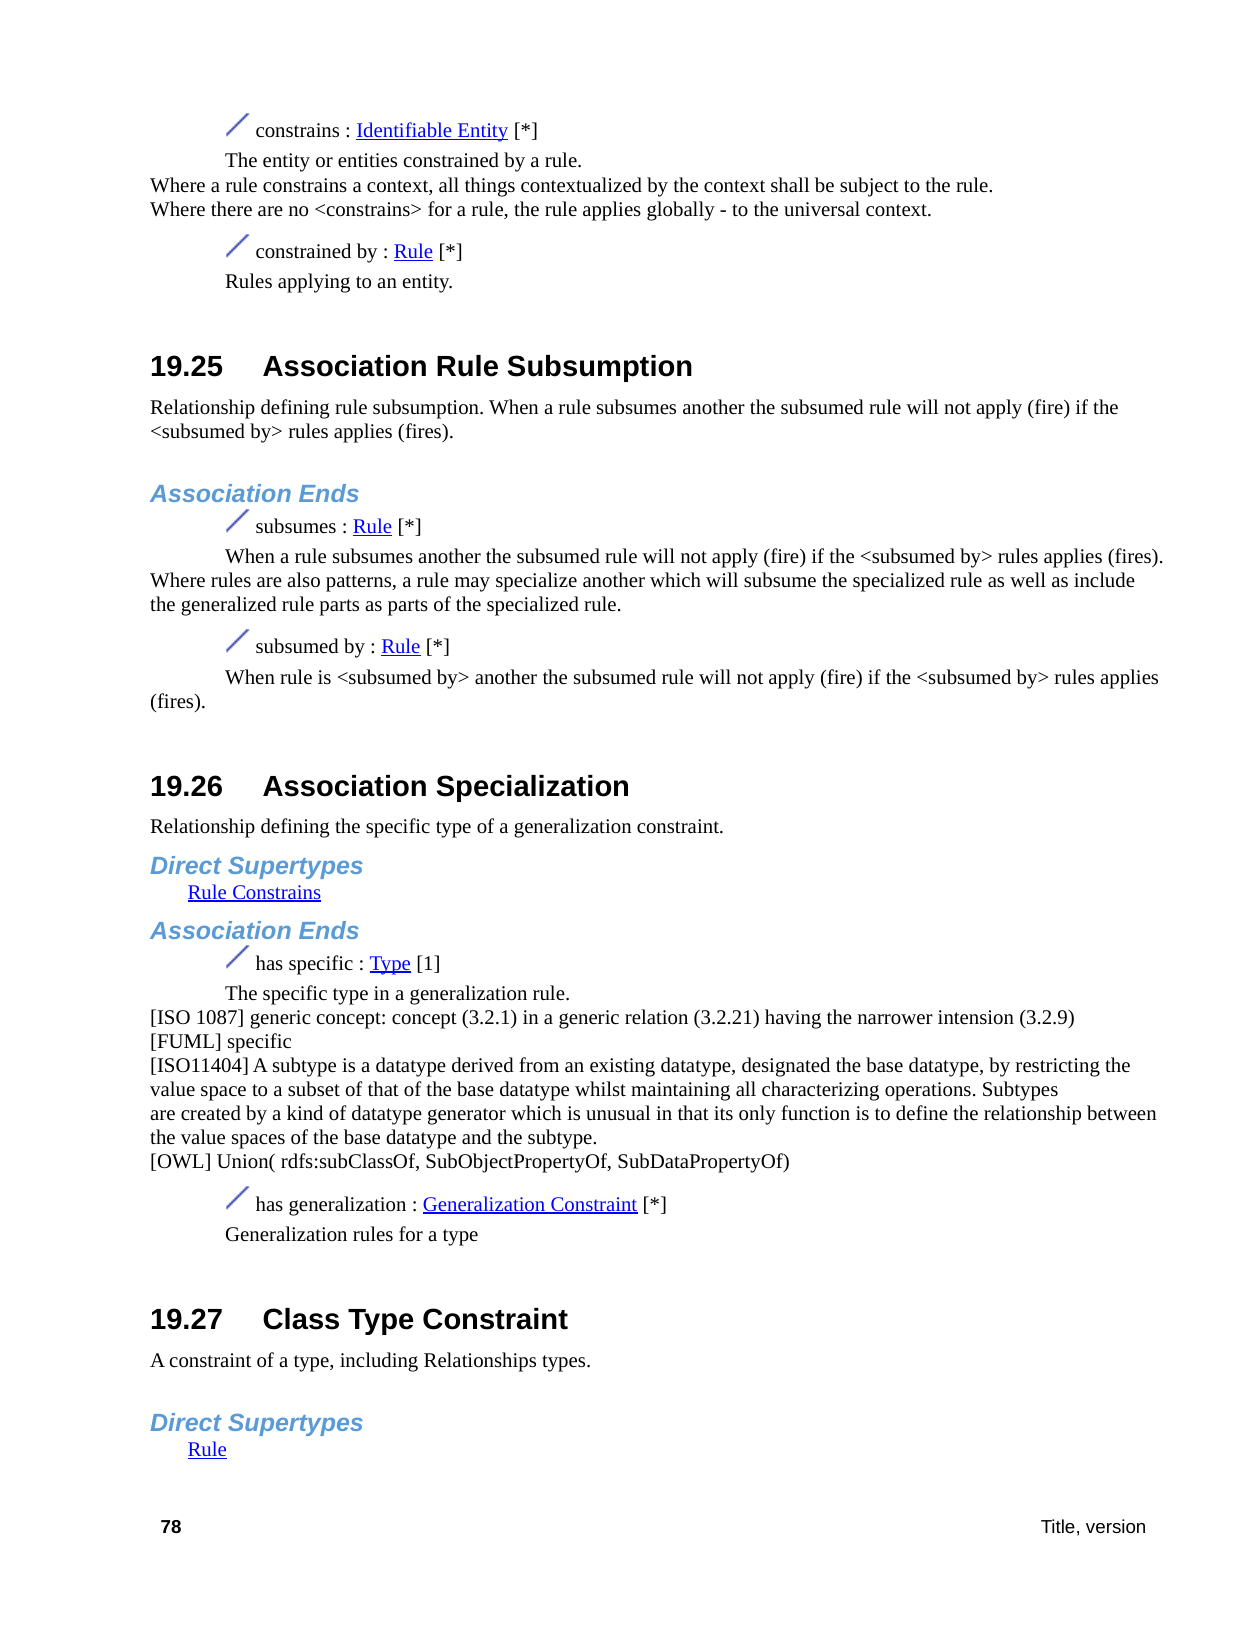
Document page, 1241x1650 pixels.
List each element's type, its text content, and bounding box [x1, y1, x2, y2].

text A constraint of a type, including Relationships types. [150, 1347, 1165, 1396]
text Rule Constrains [187, 880, 1165, 904]
text Rules applying to an entity. [150, 269, 1165, 293]
subtitle Association Ends [150, 916, 1165, 945]
subtitle Association Rule Subsumption [150, 349, 1165, 383]
subtitle Association Ends [150, 479, 1165, 508]
picture [225, 1185, 251, 1211]
text Rule [187, 1437, 1165, 1461]
picture [225, 628, 251, 654]
picture [225, 112, 251, 138]
picture [225, 508, 251, 534]
text constrained by : Rule [*] [150, 233, 1165, 263]
subtitle Association Specialization [150, 769, 1165, 802]
subtitle Direct Supertypes [150, 851, 1165, 880]
text Generalization rules for a type [150, 1222, 1165, 1246]
text The specific type in a generalization rule. [ISO 1087] generic concept: concept (3.2.1) in a generic relation (3.2.21) having the narrower intension (3.2.9) [FUML] specific [ISO11404] A subtype is a datatype derived from an existing datatype, designated the base datatype, by restricting the value space to a subset of that of the base datatype whilst maintaining all characterizing operations. Subtypes are created by a kind of datatype generator which is unusual in that its only function is to define the relationship between the value spaces of the base datatype and the subtype. [OWL] Union( rdfs:subClassOf, SubObjectPropertyOf, SubDataPropertyOf) [150, 981, 1165, 1173]
text Relationship defining rule subsumption. When a rule subsumes another the subsumed rule will not apply (fire) if the <subsumed by> rules applies (fires). [150, 395, 1165, 467]
picture [225, 944, 251, 970]
text When rule is <subsumed by> another the subsumed rule will not apply (fire) if the <subsumed by> rules applies (fires). [150, 665, 1165, 713]
text The entity or entities constrained by a rule. Where a rule constrains a context, all things contextualized by the context shall be subject to the rule. Where there are no <constrains> for a rule, the rule applies globally - to the universal context. [150, 148, 1165, 221]
text subsumes : Rule [*] [150, 508, 1165, 538]
subtitle Direct Supertypes [150, 1408, 1165, 1437]
text subsumed by : Rule [*] [150, 629, 1165, 658]
text has specific : Type [1] [150, 945, 1165, 975]
text has generalization : Generalization Constraint [*] [150, 1186, 1165, 1216]
text Relationship defining the specific type of a generalization constraint. [150, 814, 1165, 838]
text constrains : Identifiable Entity [*] [150, 112, 1165, 142]
picture [225, 233, 251, 259]
text When a rule subsumes another the subsumed rule will not apply (fire) if the <subsumed by> rules applies (fires). Where rules are also patterns, a rule may specialize another which will subsume the specialized rule as well as include the generalized rule parts as parts of the specialized rule. [150, 544, 1165, 616]
subtitle Class Type Constraint [150, 1302, 1165, 1336]
